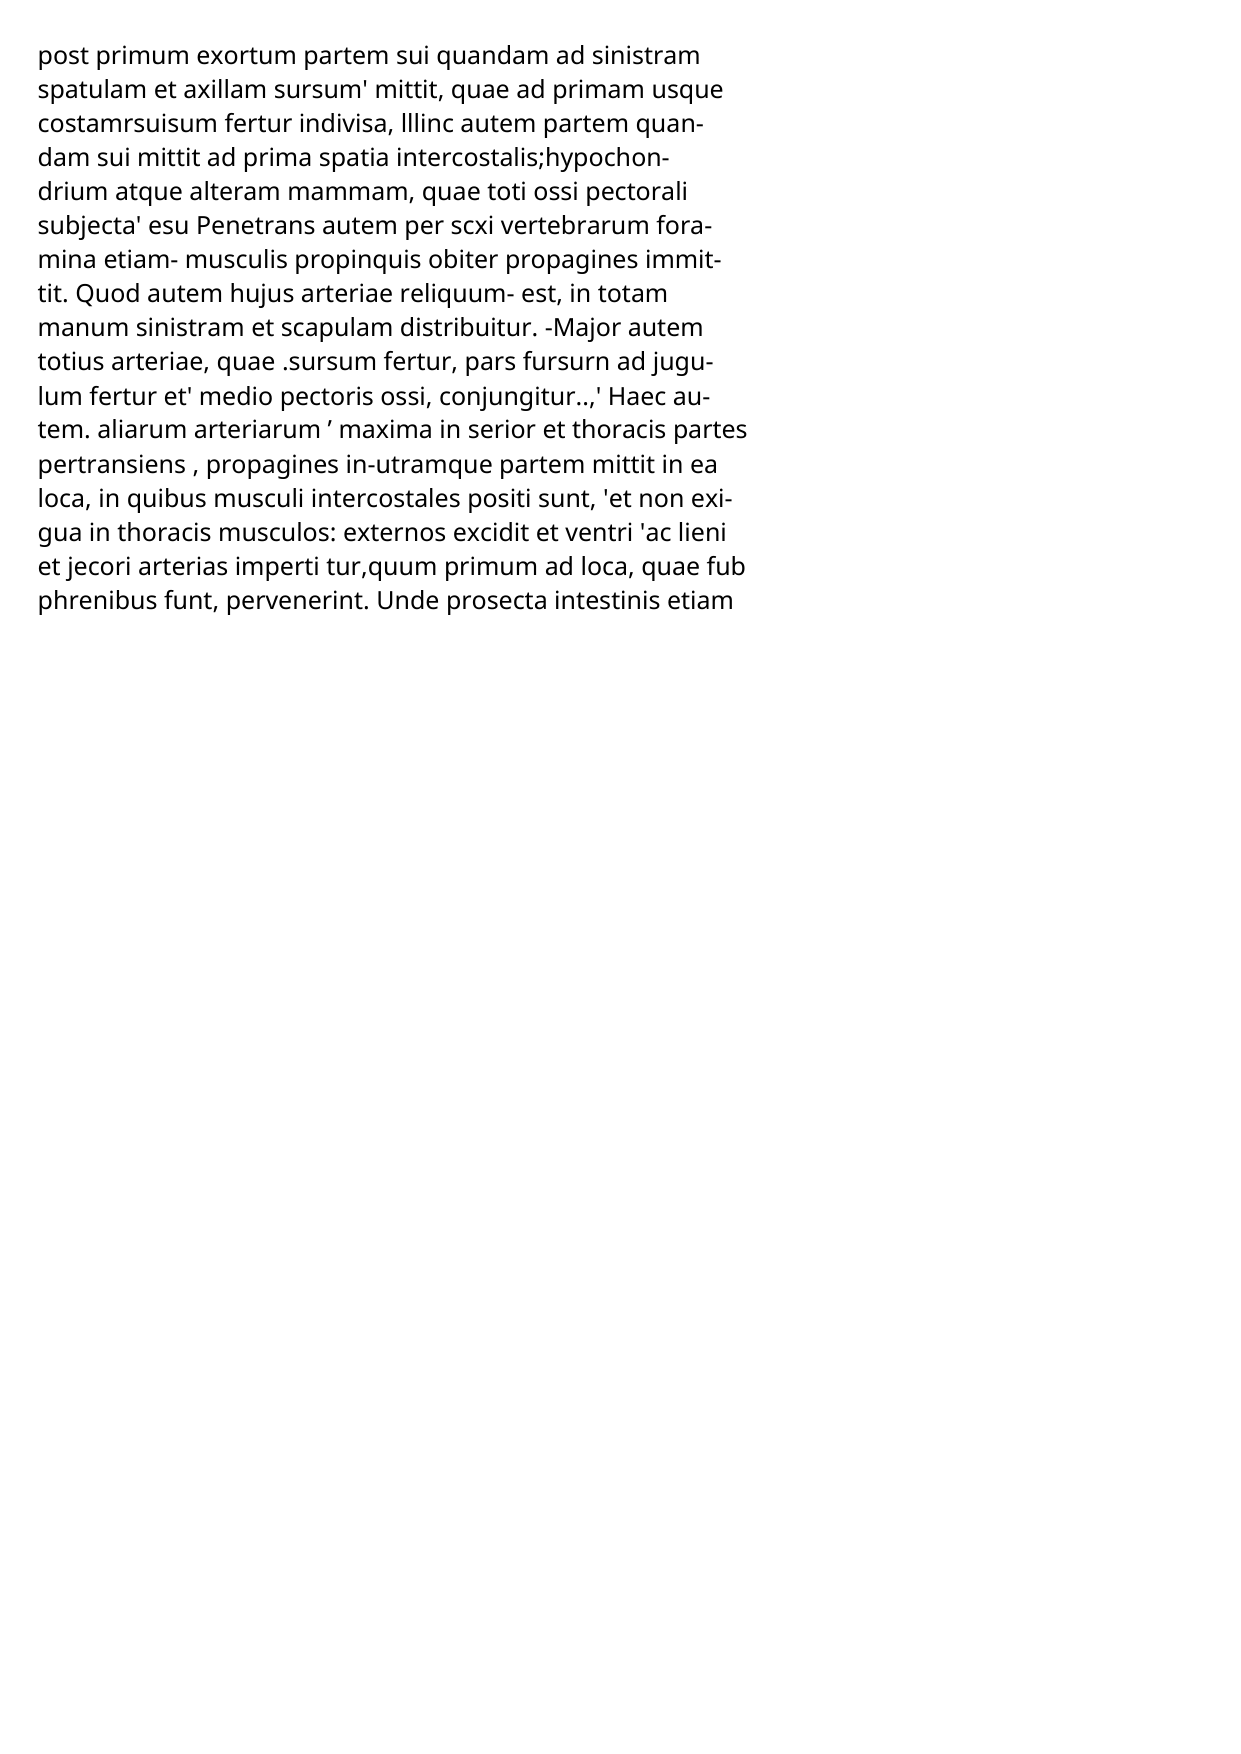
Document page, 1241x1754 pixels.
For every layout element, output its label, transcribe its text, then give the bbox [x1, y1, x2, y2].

text post primum exortum partem sui quandam ad sinistram spatulam et axillam sursum' mittit, quae ad primam usque costamrsuisum fertur indivisa, lllinc autem partem quan- dam sui mittit ad prima spatia intercostalis;hypochon- drium atque alteram mammam, quae toti ossi pectorali subjecta' esu Penetrans autem per scxi vertebrarum fora- mina etiam- musculis propinquis obiter propagines immit- tit. Quod autem hujus arteriae reliquum- est, in totam manum sinistram et scapulam distribuitur. -Major autem totius arteriae, quae .sursum fertur, pars fursurn ad jugu- lum fertur et' medio pectoris ossi, conjungitur..,' Haec au- tem. aliarum arteriarum ’ maxima in serior et thoracis partes pertransiens , propagines in-utramque partem mittit in ea loca, in quibus musculi intercostales positi sunt, 'et non exi- gua in thoracis musculos: externos excidit et ventri 'ac lieni et jecori arterias imperti tur,quum primum ad loca, quae fub phrenibus funt, pervenerint. Unde prosecta intestinis etiam [37, 37, 1203, 617]
